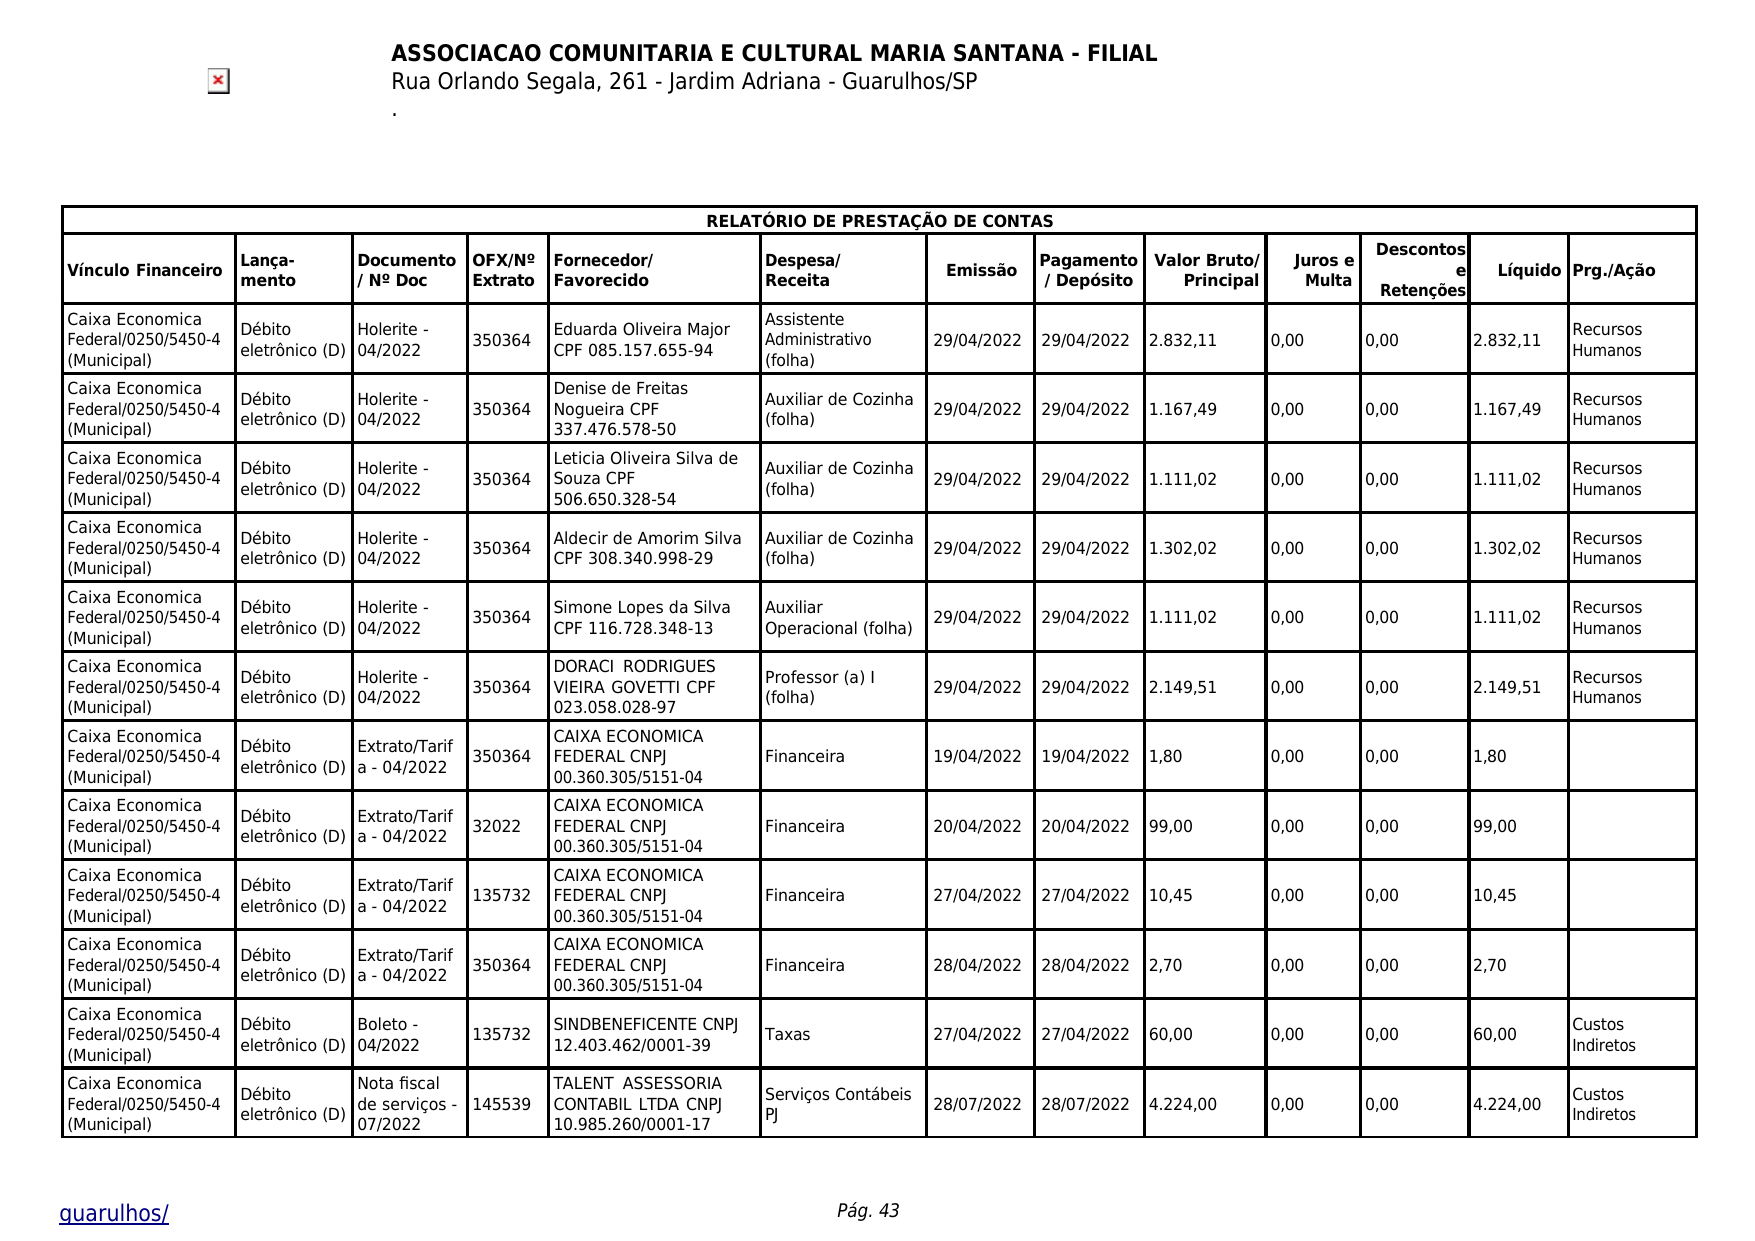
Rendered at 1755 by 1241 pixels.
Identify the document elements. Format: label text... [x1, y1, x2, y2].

table_cell Caixa Economica Federal/0250/5450-4 (Municipal) [64, 931, 234, 997]
table_cell Financeira [762, 861, 925, 927]
table_cell 0,00 [1362, 861, 1467, 927]
table_cell Recursos Humanos [1570, 305, 1695, 372]
table_cell 29/04/2022 [1036, 305, 1143, 372]
table_cell Holerite - 04/2022 [354, 305, 466, 372]
table_cell 0,00 [1362, 375, 1467, 441]
table_cell Auxiliar de Cozinha (folha) [762, 514, 925, 580]
table_cell 28/07/2022 [1036, 1070, 1143, 1136]
table_cell Holerite - 04/2022 [354, 653, 466, 719]
table_cell 29/04/2022 [928, 375, 1033, 441]
table_header RELATÓRIO DE PRESTAÇÃO DE CONTAS [64, 208, 1695, 232]
table_cell CAIXA ECONOMICA FEDERAL CNPJ 00.360.305/5151-04 [550, 792, 759, 858]
table_cell 350364 [469, 583, 547, 649]
table_cell 2.149,51 [1471, 653, 1567, 719]
table_cell Caixa Economica Federal/0250/5450-4 (Municipal) [64, 444, 234, 511]
table_cell 1.167,49 [1471, 375, 1567, 441]
table_cell Débito eletrônico (D) [237, 375, 351, 441]
table_cell 29/04/2022 [1036, 444, 1143, 511]
table_cell Recursos Humanos [1570, 514, 1695, 580]
table_cell Caixa Economica Federal/0250/5450-4 (Municipal) [64, 583, 234, 649]
table_cell Financeira [762, 931, 925, 997]
table_cell 0,00 [1362, 1070, 1467, 1136]
table_cell Assistente Administrativo (folha) [762, 305, 925, 372]
table_cell 99,00 [1471, 792, 1567, 858]
table_cell 0,00 [1268, 1000, 1359, 1066]
table_cell Juros e Multa [1268, 235, 1359, 302]
table_cell Débito eletrônico (D) [237, 653, 351, 719]
table_cell 0,00 [1362, 653, 1467, 719]
table_cell Prg./Ação [1570, 235, 1695, 302]
table_cell Holerite - 04/2022 [354, 514, 466, 580]
table_cell 0,00 [1268, 1070, 1359, 1136]
table_cell Recursos Humanos [1570, 653, 1695, 719]
table_cell 1.111,02 [1471, 583, 1567, 649]
table_cell Extrato/Tarif a - 04/2022 [354, 931, 466, 997]
table_cell 0,00 [1362, 1000, 1467, 1066]
table_cell Recursos Humanos [1570, 444, 1695, 511]
table_cell 0,00 [1362, 722, 1467, 788]
table_cell 99,00 [1146, 792, 1264, 858]
table_cell 60,00 [1471, 1000, 1567, 1066]
table_cell Recursos Humanos [1570, 375, 1695, 441]
table_cell OFX/Nº Extrato [469, 235, 547, 302]
table_cell Custos Indiretos [1570, 1070, 1695, 1136]
table_cell Débito eletrônico (D) [237, 514, 351, 580]
table_cell Auxiliar Operacional (folha) [762, 583, 925, 649]
table_cell [1570, 861, 1695, 927]
table_cell 27/04/2022 [1036, 1000, 1143, 1066]
table_cell 60,00 [1146, 1000, 1264, 1066]
table_cell Caixa Economica Federal/0250/5450-4 (Municipal) [64, 1070, 234, 1136]
table_cell Extrato/Tarif a - 04/2022 [354, 722, 466, 788]
table_cell 0,00 [1268, 375, 1359, 441]
table_cell 0,00 [1268, 583, 1359, 649]
table_cell Extrato/Tarif a - 04/2022 [354, 861, 466, 927]
table_cell Pagamento / Depósito [1036, 235, 1143, 302]
table_cell CAIXA ECONOMICA FEDERAL CNPJ 00.360.305/5151-04 [550, 861, 759, 927]
table_cell 28/04/2022 [928, 931, 1033, 997]
table_cell 0,00 [1362, 514, 1467, 580]
table_cell 0,00 [1268, 722, 1359, 788]
table_cell 0,00 [1268, 861, 1359, 927]
table_cell 10,45 [1146, 861, 1264, 927]
table_cell 27/04/2022 [928, 861, 1033, 927]
table_cell Vínculo Financeiro [64, 235, 234, 302]
table_cell 0,00 [1268, 792, 1359, 858]
table_cell Caixa Economica Federal/0250/5450-4 (Municipal) [64, 305, 234, 372]
table_cell 0,00 [1268, 444, 1359, 511]
table_cell Recursos Humanos [1570, 583, 1695, 649]
table_cell 350364 [469, 931, 547, 997]
table_cell Líquido [1471, 235, 1567, 302]
table_cell 4.224,00 [1471, 1070, 1567, 1136]
table_cell 2.149,51 [1146, 653, 1264, 719]
table_cell 29/04/2022 [928, 653, 1033, 719]
table_cell Débito eletrônico (D) [237, 722, 351, 788]
table_cell Caixa Economica Federal/0250/5450-4 (Municipal) [64, 722, 234, 788]
table_cell Simone Lopes da Silva CPF 116.728.348-13 [550, 583, 759, 649]
table_cell 135732 [469, 861, 547, 927]
table_cell 27/04/2022 [1036, 861, 1143, 927]
table_cell 29/04/2022 [928, 444, 1033, 511]
table_cell Serviços Contábeis PJ [762, 1070, 925, 1136]
table_cell 27/04/2022 [928, 1000, 1033, 1066]
table_cell Caixa Economica Federal/0250/5450-4 (Municipal) [64, 375, 234, 441]
table_cell 19/04/2022 [1036, 722, 1143, 788]
table_cell 29/04/2022 [1036, 375, 1143, 441]
table_cell 19/04/2022 [928, 722, 1033, 788]
table_cell Caixa Economica Federal/0250/5450-4 (Municipal) [64, 792, 234, 858]
table_cell Aldecir de Amorim Silva CPF 308.340.998-29 [550, 514, 759, 580]
table_cell Nota ﬁscal de serviços - 07/2022 [354, 1070, 466, 1136]
table_cell Taxas [762, 1000, 925, 1066]
table_cell 29/04/2022 [1036, 653, 1143, 719]
table_cell 20/04/2022 [1036, 792, 1143, 858]
table_cell 29/04/2022 [928, 583, 1033, 649]
table_cell 2,70 [1471, 931, 1567, 997]
table_cell Caixa Economica Federal/0250/5450-4 (Municipal) [64, 861, 234, 927]
table_cell 1.111,02 [1471, 444, 1567, 511]
table_cell 1.167,49 [1146, 375, 1264, 441]
table_cell Débito eletrônico (D) [237, 931, 351, 997]
table_cell Eduarda Oliveira Major CPF 085.157.655-94 [550, 305, 759, 372]
table_cell CAIXA ECONOMICA FEDERAL CNPJ 00.360.305/5151-04 [550, 931, 759, 997]
table_cell 135732 [469, 1000, 547, 1066]
table_cell Débito eletrônico (D) [237, 1070, 351, 1136]
table_cell 1,80 [1471, 722, 1567, 788]
table_cell Débito eletrônico (D) [237, 444, 351, 511]
table_cell 350364 [469, 305, 547, 372]
table_cell 0,00 [1362, 792, 1467, 858]
table_cell 1.111,02 [1146, 583, 1264, 649]
table_cell 28/07/2022 [928, 1070, 1033, 1136]
table_cell [1570, 931, 1695, 997]
table_cell Caixa Economica Federal/0250/5450-4 (Municipal) [64, 653, 234, 719]
table_cell Financeira [762, 722, 925, 788]
table_cell 350364 [469, 722, 547, 788]
table_cell Valor Bruto/ Principal [1146, 235, 1264, 302]
table_cell 1.302,02 [1471, 514, 1567, 580]
table_cell DORACI RODRIGUES VIEIRA GOVETTI CPF 023.058.028-97 [550, 653, 759, 719]
table_cell 0,00 [1268, 514, 1359, 580]
table_cell 0,00 [1362, 305, 1467, 372]
table_cell 29/04/2022 [1036, 583, 1143, 649]
table_cell 1.302,02 [1146, 514, 1264, 580]
table_cell 350364 [469, 514, 547, 580]
table_cell Caixa Economica Federal/0250/5450-4 (Municipal) [64, 514, 234, 580]
table_cell 32022 [469, 792, 547, 858]
table_cell 29/04/2022 [928, 514, 1033, 580]
table_cell Débito eletrônico (D) [237, 583, 351, 649]
table_cell 2,70 [1146, 931, 1264, 997]
table_cell Boleto - 04/2022 [354, 1000, 466, 1066]
table_cell 29/04/2022 [1036, 514, 1143, 580]
table_cell Documento / Nº Doc [354, 235, 466, 302]
table_cell 0,00 [1268, 931, 1359, 997]
table_cell 10,45 [1471, 861, 1567, 927]
table_cell 1.111,02 [1146, 444, 1264, 511]
table_cell CAIXA ECONOMICA FEDERAL CNPJ 00.360.305/5151-04 [550, 722, 759, 788]
table_cell 20/04/2022 [928, 792, 1033, 858]
table_cell 29/04/2022 [928, 305, 1033, 372]
table_cell 28/04/2022 [1036, 931, 1143, 997]
table_cell 0,00 [1362, 931, 1467, 997]
table_cell Auxiliar de Cozinha (folha) [762, 444, 925, 511]
table_cell Débito eletrônico (D) [237, 1000, 351, 1066]
table_cell 145539 [469, 1070, 547, 1136]
table_cell Financeira [762, 792, 925, 858]
table_cell 350364 [469, 375, 547, 441]
table_cell 350364 [469, 653, 547, 719]
table_cell 4.224,00 [1146, 1070, 1264, 1136]
table_cell Extrato/Tarif a - 04/2022 [354, 792, 466, 858]
table_cell Holerite - 04/2022 [354, 444, 466, 511]
table_cell [1570, 722, 1695, 788]
table_cell 0,00 [1268, 305, 1359, 372]
table_cell 0,00 [1362, 444, 1467, 511]
table_cell Fornecedor/ Favorecido [550, 235, 759, 302]
table_cell Débito eletrônico (D) [237, 861, 351, 927]
table_cell Lança- mento [237, 235, 351, 302]
table_cell TALENT ASSESSORIA CONTABIL LTDA CNPJ 10.985.260/0001-17 [550, 1070, 759, 1136]
table_cell 2.832,11 [1471, 305, 1567, 372]
table_cell Débito eletrônico (D) [237, 792, 351, 858]
table_cell 350364 [469, 444, 547, 511]
table_cell Caixa Economica Federal/0250/5450-4 (Municipal) [64, 1000, 234, 1066]
table_cell 0,00 [1362, 583, 1467, 649]
table_cell Custos Indiretos [1570, 1000, 1695, 1066]
table_cell Leticia Oliveira Silva de Souza CPF 506.650.328-54 [550, 444, 759, 511]
table_cell Holerite - 04/2022 [354, 583, 466, 649]
table_cell Débito eletrônico (D) [237, 305, 351, 372]
table_cell 2.832,11 [1146, 305, 1264, 372]
table_cell SINDBENEFICENTE CNPJ 12.403.462/0001-39 [550, 1000, 759, 1066]
table_cell 1,80 [1146, 722, 1264, 788]
table_cell [1570, 792, 1695, 858]
table_cell Emissão [928, 235, 1033, 302]
table_cell Despesa/ Receita [762, 235, 925, 302]
table_cell Auxiliar de Cozinha (folha) [762, 375, 925, 441]
table_cell Descontos e Retenções [1362, 235, 1467, 302]
table_cell Denise de Freitas Nogueira CPF 337.476.578-50 [550, 375, 759, 441]
table_cell Professor (a) I (folha) [762, 653, 925, 719]
table_cell 0,00 [1268, 653, 1359, 719]
table_cell Holerite - 04/2022 [354, 375, 466, 441]
